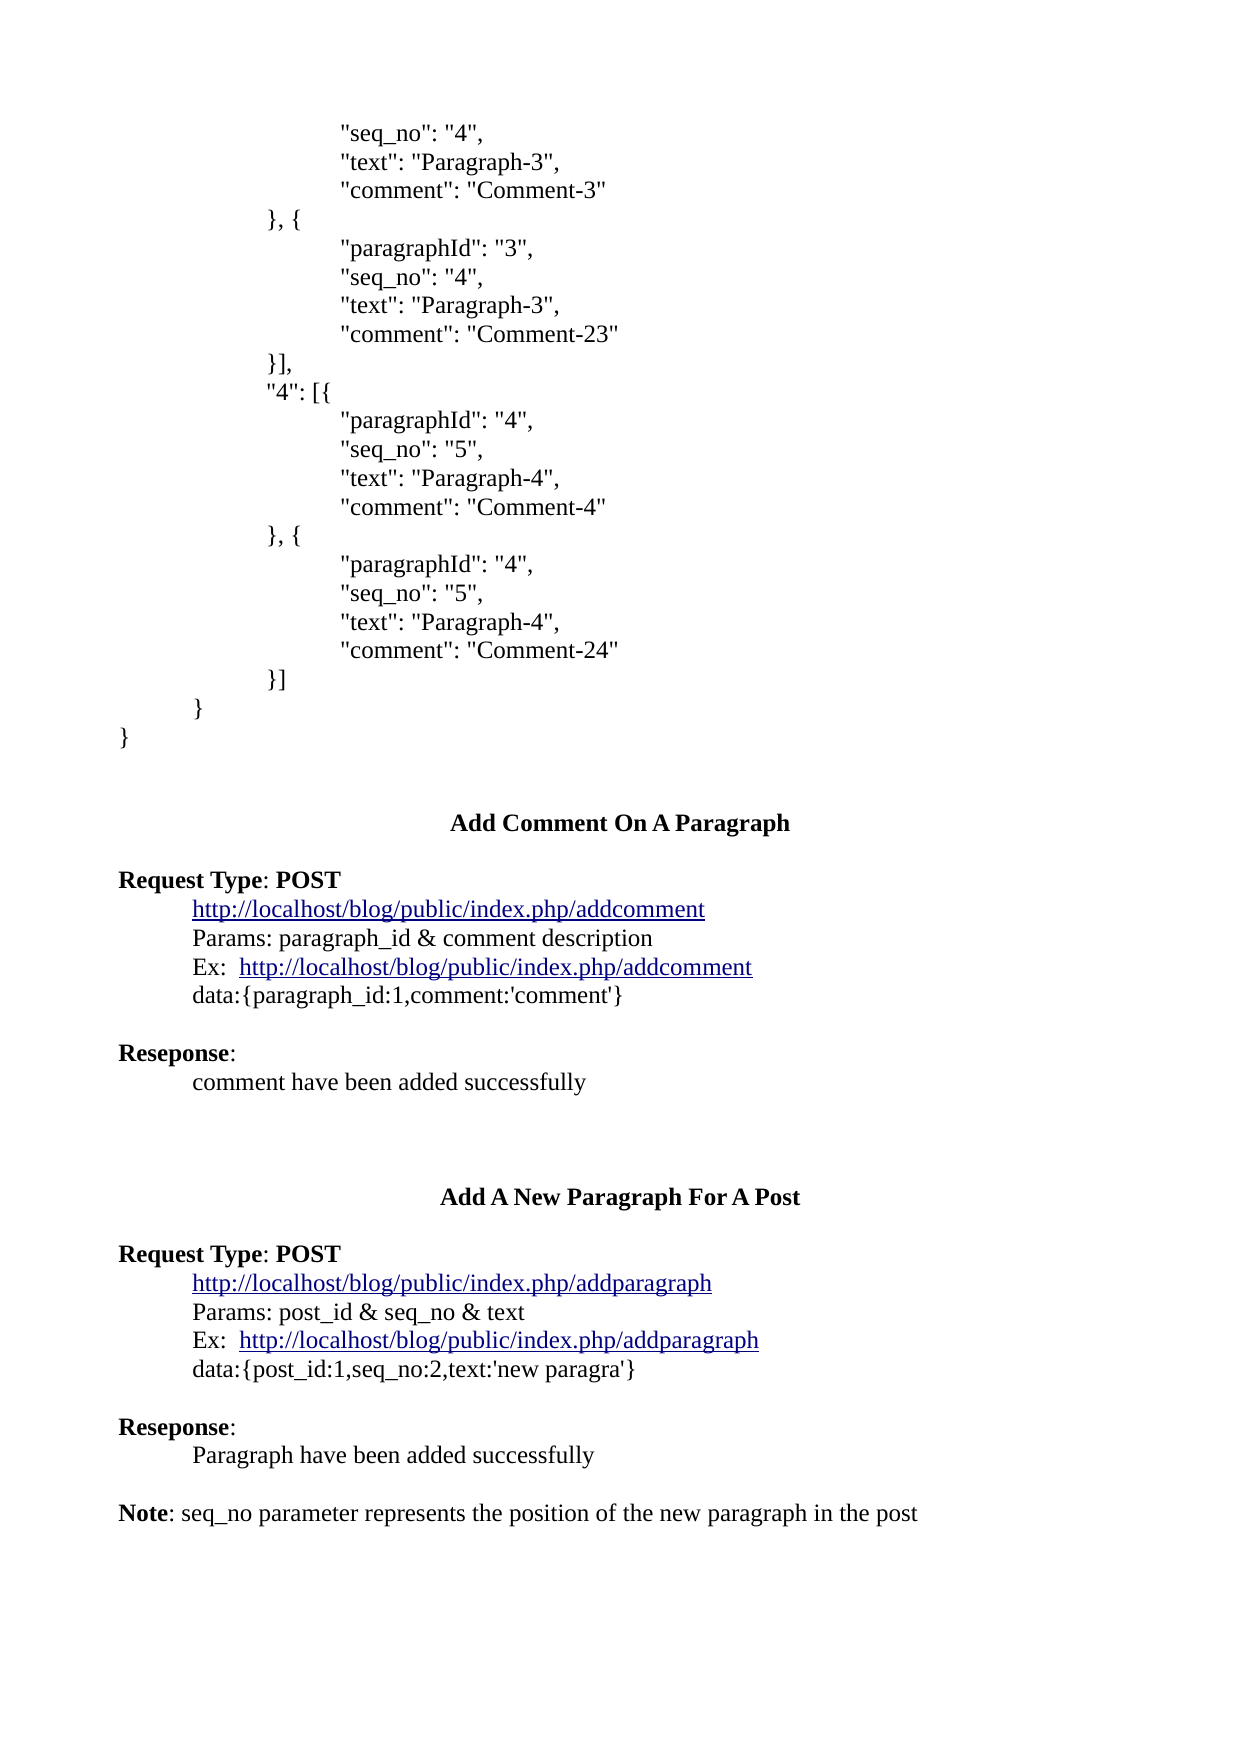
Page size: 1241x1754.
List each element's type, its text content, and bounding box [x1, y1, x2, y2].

text "text": "Paragraph-3", [118, 291, 1122, 319]
text Paragraph have been added successfully [118, 1441, 1122, 1469]
text "paragraphId": "4", [118, 549, 1122, 578]
text Reseponse: [118, 1038, 1122, 1067]
text Note: seq_no parameter represents the position of the new paragraph in the post [118, 1498, 1122, 1527]
text Reseponse: [118, 1412, 1122, 1441]
text }, { [118, 521, 1122, 549]
text "comment": "Comment-23" [118, 319, 1122, 348]
text "comment": "Comment-4" [118, 492, 1122, 521]
text } [118, 722, 1122, 751]
text Ex: http://localhost/blog/public/index.php/addcomment [118, 952, 1122, 981]
text }, { [118, 204, 1122, 233]
text Params: paragraph_id & comment description [118, 923, 1122, 952]
text data:{post_id:1,seq_no:2,text:'new paragra'} [118, 1354, 1122, 1383]
text "comment": "Comment-3" [118, 176, 1122, 204]
text "text": "Paragraph-4", [118, 463, 1122, 492]
text "4": [{ [118, 377, 1122, 406]
text comment have been added successfully [118, 1067, 1122, 1096]
text }] [118, 664, 1122, 693]
text "seq_no": "4", [118, 262, 1122, 291]
text "comment": "Comment-24" [118, 636, 1122, 664]
text "text": "Paragraph-3", [118, 147, 1122, 176]
text "seq_no": "5", [118, 434, 1122, 463]
text "seq_no": "4", [118, 118, 1122, 147]
text Add Comment On A Paragraph [118, 808, 1122, 837]
text "paragraphId": "4", [118, 406, 1122, 434]
text } [118, 693, 1122, 722]
text data:{paragraph_id:1,comment:'comment'} [118, 981, 1122, 1009]
text "seq_no": "5", [118, 578, 1122, 607]
text Ex: http://localhost/blog/public/index.php/addparagraph [118, 1326, 1122, 1354]
text Request Type: POST [118, 866, 1122, 894]
text http://localhost/blog/public/index.php/addparagraph [118, 1268, 1122, 1297]
text Add A New Paragraph For A Post [118, 1182, 1122, 1211]
text Request Type: POST [118, 1239, 1122, 1268]
text "text": "Paragraph-4", [118, 607, 1122, 636]
text "paragraphId": "3", [118, 233, 1122, 262]
text Params: post_id & seq_no & text [118, 1297, 1122, 1326]
text }], [118, 348, 1122, 377]
text http://localhost/blog/public/index.php/addcomment [118, 894, 1122, 923]
